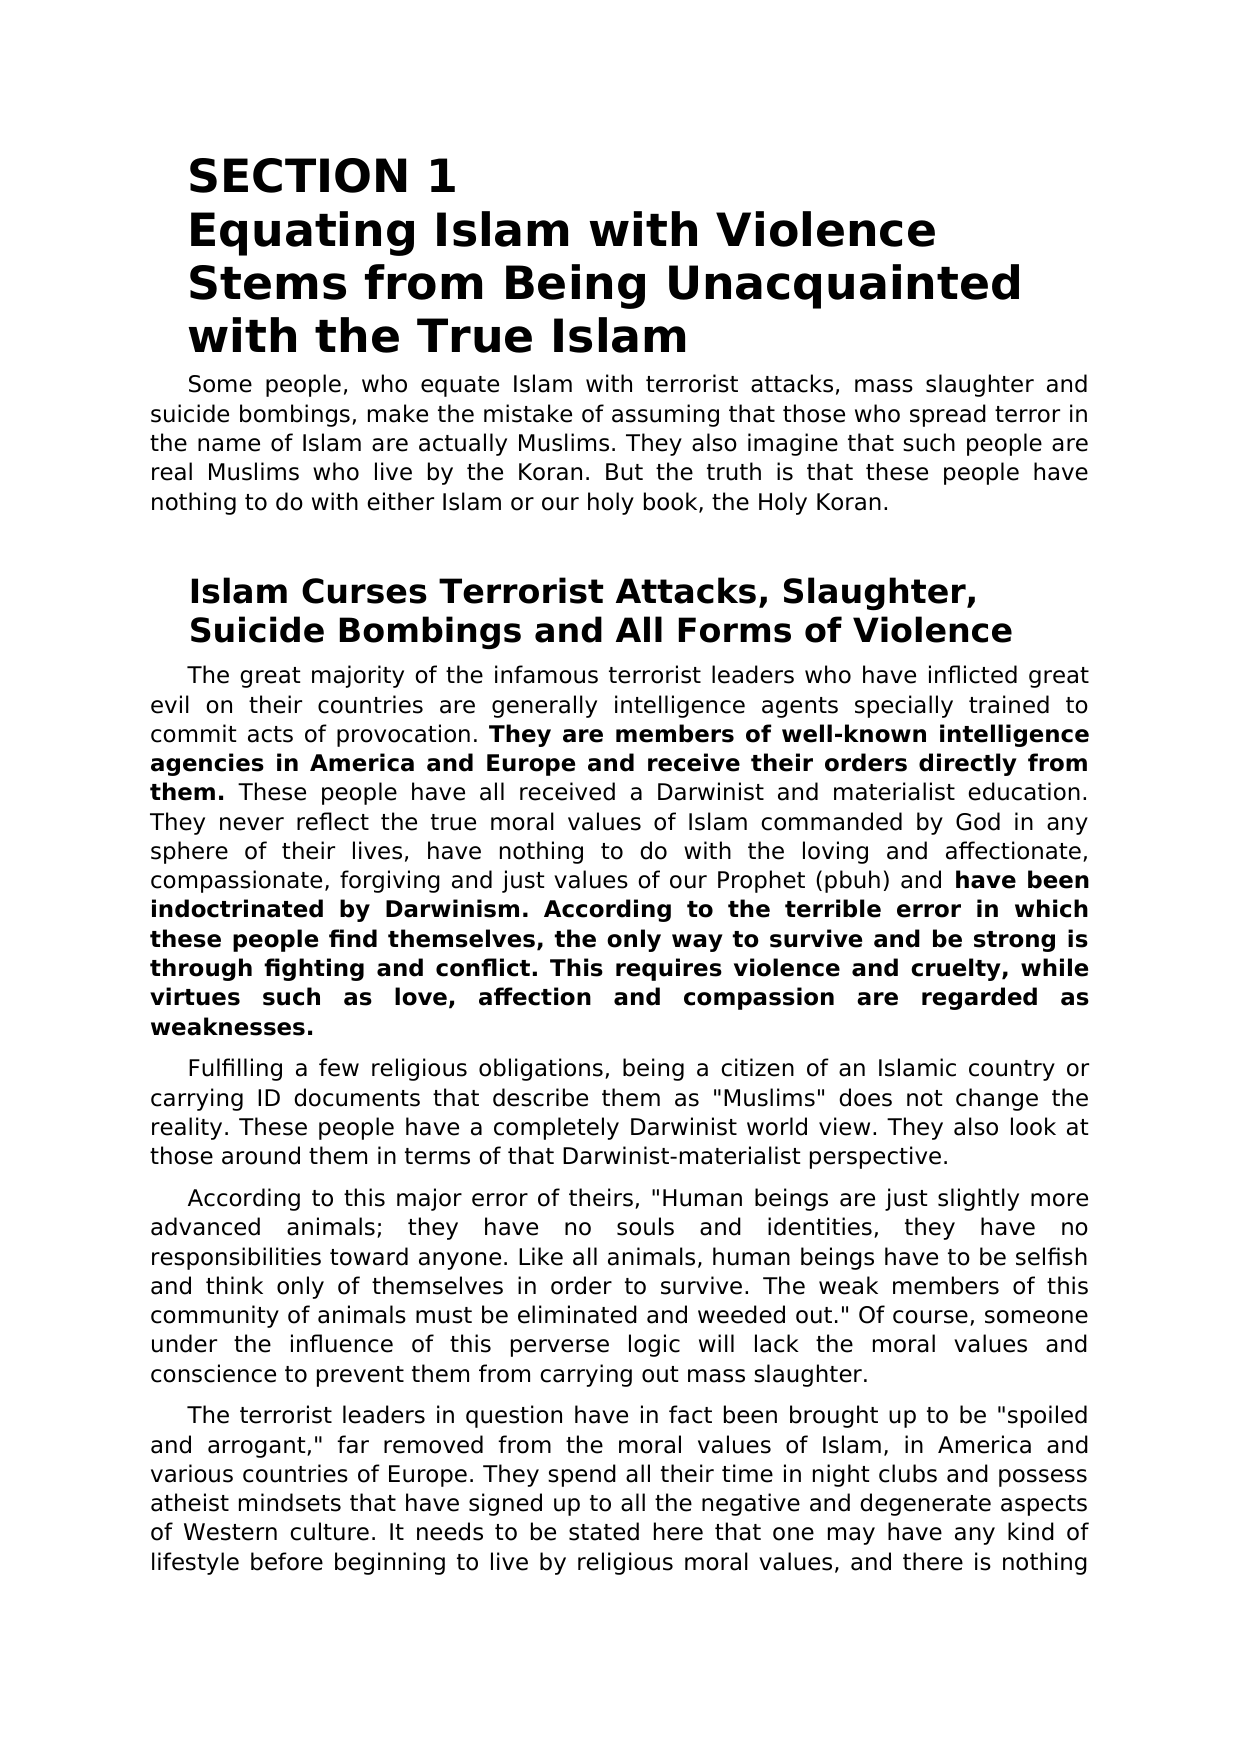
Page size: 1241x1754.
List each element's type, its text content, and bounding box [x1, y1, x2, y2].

text The great majority of the infamous terrorist leaders who have inflicted great evil on their countries are generally intelligence agents specially trained to commit acts of provocation. They are members of well-known intelligence agencies in America and Europe and receive their orders directly from them. These people have all received a Darwinist and materialist education. They never reflect the true moral values of Islam commanded by God in any sphere of their lives, have nothing to do with the loving and affectionate, compassionate, forgiving and just values of our Prophet (pbuh) and have been indoctrinated by Darwinism. According to the terrible error in which these people find themselves, the only way to survive and be strong is through fighting and conflict. This requires violence and cruelty, while virtues such as love, affection and compassion are regarded as weaknesses. [150, 662, 1090, 1040]
text The terrorist leaders in question have in fact been brought up to be "spoiled and arrogant," far removed from the moral values of Islam, in America and various countries of Europe. They spend all their time in night clubs and possess atheist mindsets that have signed up to all the negative and degenerate aspects of Western culture. It needs to be stated here that one may have any kind of lifestyle before beginning to live by religious moral values, and there is nothing [150, 1402, 1090, 1576]
subtitle Islam Curses Terrorist Attacks, Slaughter, Suicide Bombings and All Forms of Violence [188, 572, 1090, 650]
text According to this major error of theirs, "Human beings are just slightly more advanced animals; they have no souls and identities, they have no responsibilities toward anyone. Like all animals, human beings have to be selfish and think only of themselves in order to survive. The weak members of this community of animals must be eliminated and weeded out." Of course, someone under the influence of this perverse logic will lack the moral values and conscience to prevent them from carrying out mass slaughter. [150, 1185, 1090, 1387]
text Fulfilling a few religious obligations, being a citizen of an Islamic country or carrying ID documents that describe them as "Muslims" does not change the reality. These people have a completely Darwinist world view. They also look at those around them in terms of that Darwinist-materialist perspective. [150, 1056, 1090, 1170]
text SECTION 1 Equating Islam with Violence Stems from Being Unacquainted with the True Islam [187, 150, 1090, 363]
text Some people, who equate Islam with terrorist attacks, mass slaughter and suicide bombings, make the mistake of assuming that those who spread terror in the name of Islam are actually Muslims. They also imagine that such people are real Muslims who live by the Koran. But the truth is that these people have nothing to do with either Islam or our holy book, the Holy Koran. [150, 372, 1090, 515]
